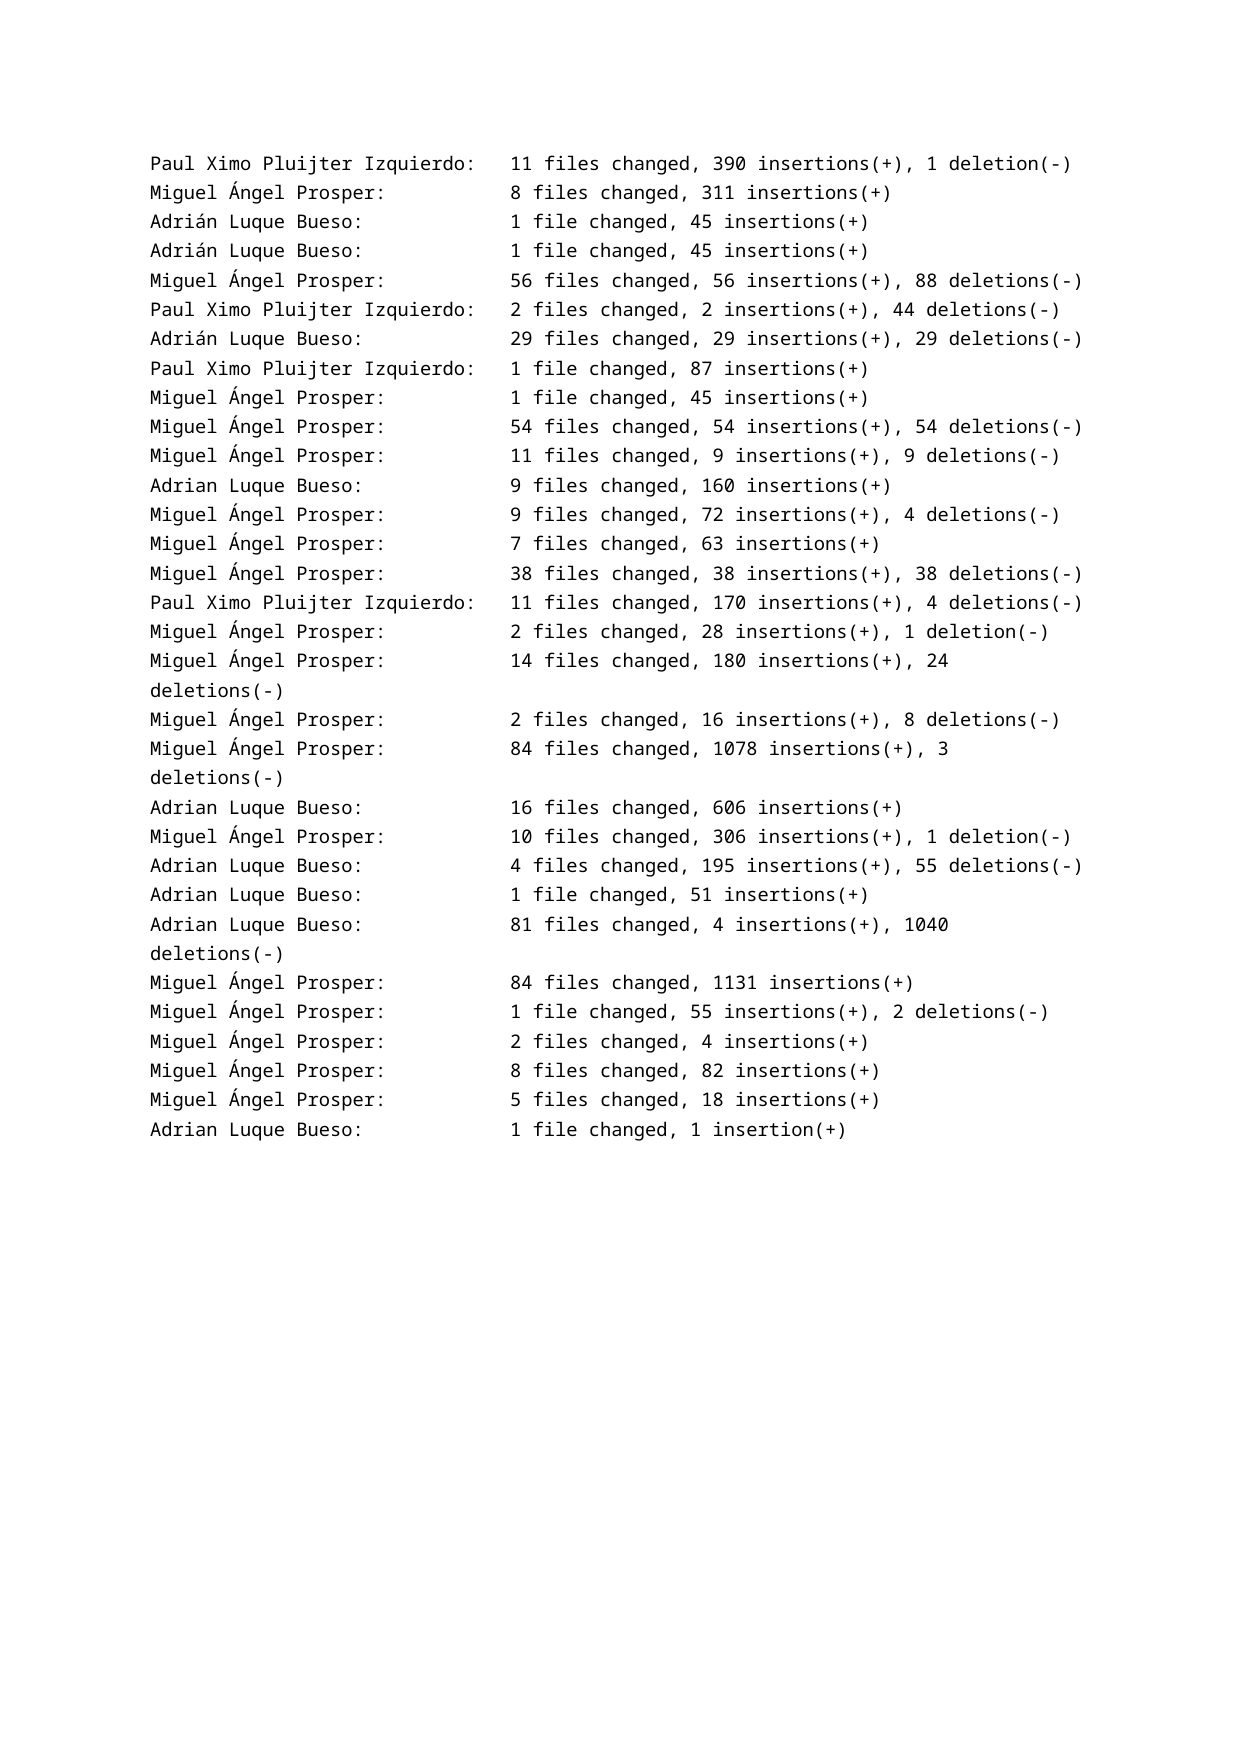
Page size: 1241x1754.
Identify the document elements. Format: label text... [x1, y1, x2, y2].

text Adrián Luque Bueso: 1 file changed, 45 insertions(+) [150, 238, 1090, 263]
text Adrian Luque Bueso: 9 files changed, 160 insertions(+) [150, 472, 1090, 497]
text Miguel Ángel Prosper: 54 files changed, 54 insertions(+), 54 deletions(-) [150, 413, 1090, 439]
text Miguel Ángel Prosper: 84 files changed, 1078 insertions(+), 3 deletions(-) [150, 735, 1090, 790]
text Paul Ximo Pluijter Izquierdo: 1 file changed, 87 insertions(+) [150, 355, 1090, 380]
text Miguel Ángel Prosper: 84 files changed, 1131 insertions(+) [150, 969, 1090, 995]
text Miguel Ángel Prosper: 8 files changed, 82 insertions(+) [150, 1057, 1090, 1083]
text Adrian Luque Bueso: 1 file changed, 51 insertions(+) [150, 882, 1090, 907]
text Miguel Ángel Prosper: 11 files changed, 9 insertions(+), 9 deletions(-) [150, 443, 1090, 468]
text Miguel Ángel Prosper: 2 files changed, 28 insertions(+), 1 deletion(-) [150, 618, 1090, 644]
text Adrian Luque Bueso: 81 files changed, 4 insertions(+), 1040 deletions(-) [150, 911, 1090, 966]
text Miguel Ángel Prosper: 8 files changed, 311 insertions(+) [150, 179, 1090, 205]
text Adrián Luque Bueso: 1 file changed, 45 insertions(+) [150, 208, 1090, 234]
text Miguel Ángel Prosper: 2 files changed, 16 insertions(+), 8 deletions(-) [150, 706, 1090, 732]
text Adrián Luque Bueso: 29 files changed, 29 insertions(+), 29 deletions(-) [150, 326, 1090, 351]
text Paul Ximo Pluijter Izquierdo: 11 files changed, 170 insertions(+), 4 deletions(-) [150, 589, 1090, 614]
text Miguel Ángel Prosper: 10 files changed, 306 insertions(+), 1 deletion(-) [150, 823, 1090, 849]
text Adrian Luque Bueso: 16 files changed, 606 insertions(+) [150, 794, 1090, 819]
text Miguel Ángel Prosper: 5 files changed, 18 insertions(+) [150, 1087, 1090, 1112]
text Paul Ximo Pluijter Izquierdo: 11 files changed, 390 insertions(+), 1 deletion(-) [150, 150, 1090, 176]
text Miguel Ángel Prosper: 14 files changed, 180 insertions(+), 24 deletions(-) [150, 648, 1090, 702]
text Miguel Ángel Prosper: 1 file changed, 45 insertions(+) [150, 384, 1090, 410]
text Miguel Ángel Prosper: 9 files changed, 72 insertions(+), 4 deletions(-) [150, 501, 1090, 527]
text Miguel Ángel Prosper: 7 files changed, 63 insertions(+) [150, 531, 1090, 556]
text Miguel Ángel Prosper: 2 files changed, 4 insertions(+) [150, 1028, 1090, 1054]
text Paul Ximo Pluijter Izquierdo: 2 files changed, 2 insertions(+), 44 deletions(-) [150, 296, 1090, 322]
text Adrian Luque Bueso: 1 file changed, 1 insertion(+) [150, 1116, 1090, 1141]
text Adrian Luque Bueso: 4 files changed, 195 insertions(+), 55 deletions(-) [150, 852, 1090, 878]
text Miguel Ángel Prosper: 56 files changed, 56 insertions(+), 88 deletions(-) [150, 267, 1090, 293]
text Miguel Ángel Prosper: 1 file changed, 55 insertions(+), 2 deletions(-) [150, 999, 1090, 1024]
text Miguel Ángel Prosper: 38 files changed, 38 insertions(+), 38 deletions(-) [150, 560, 1090, 585]
